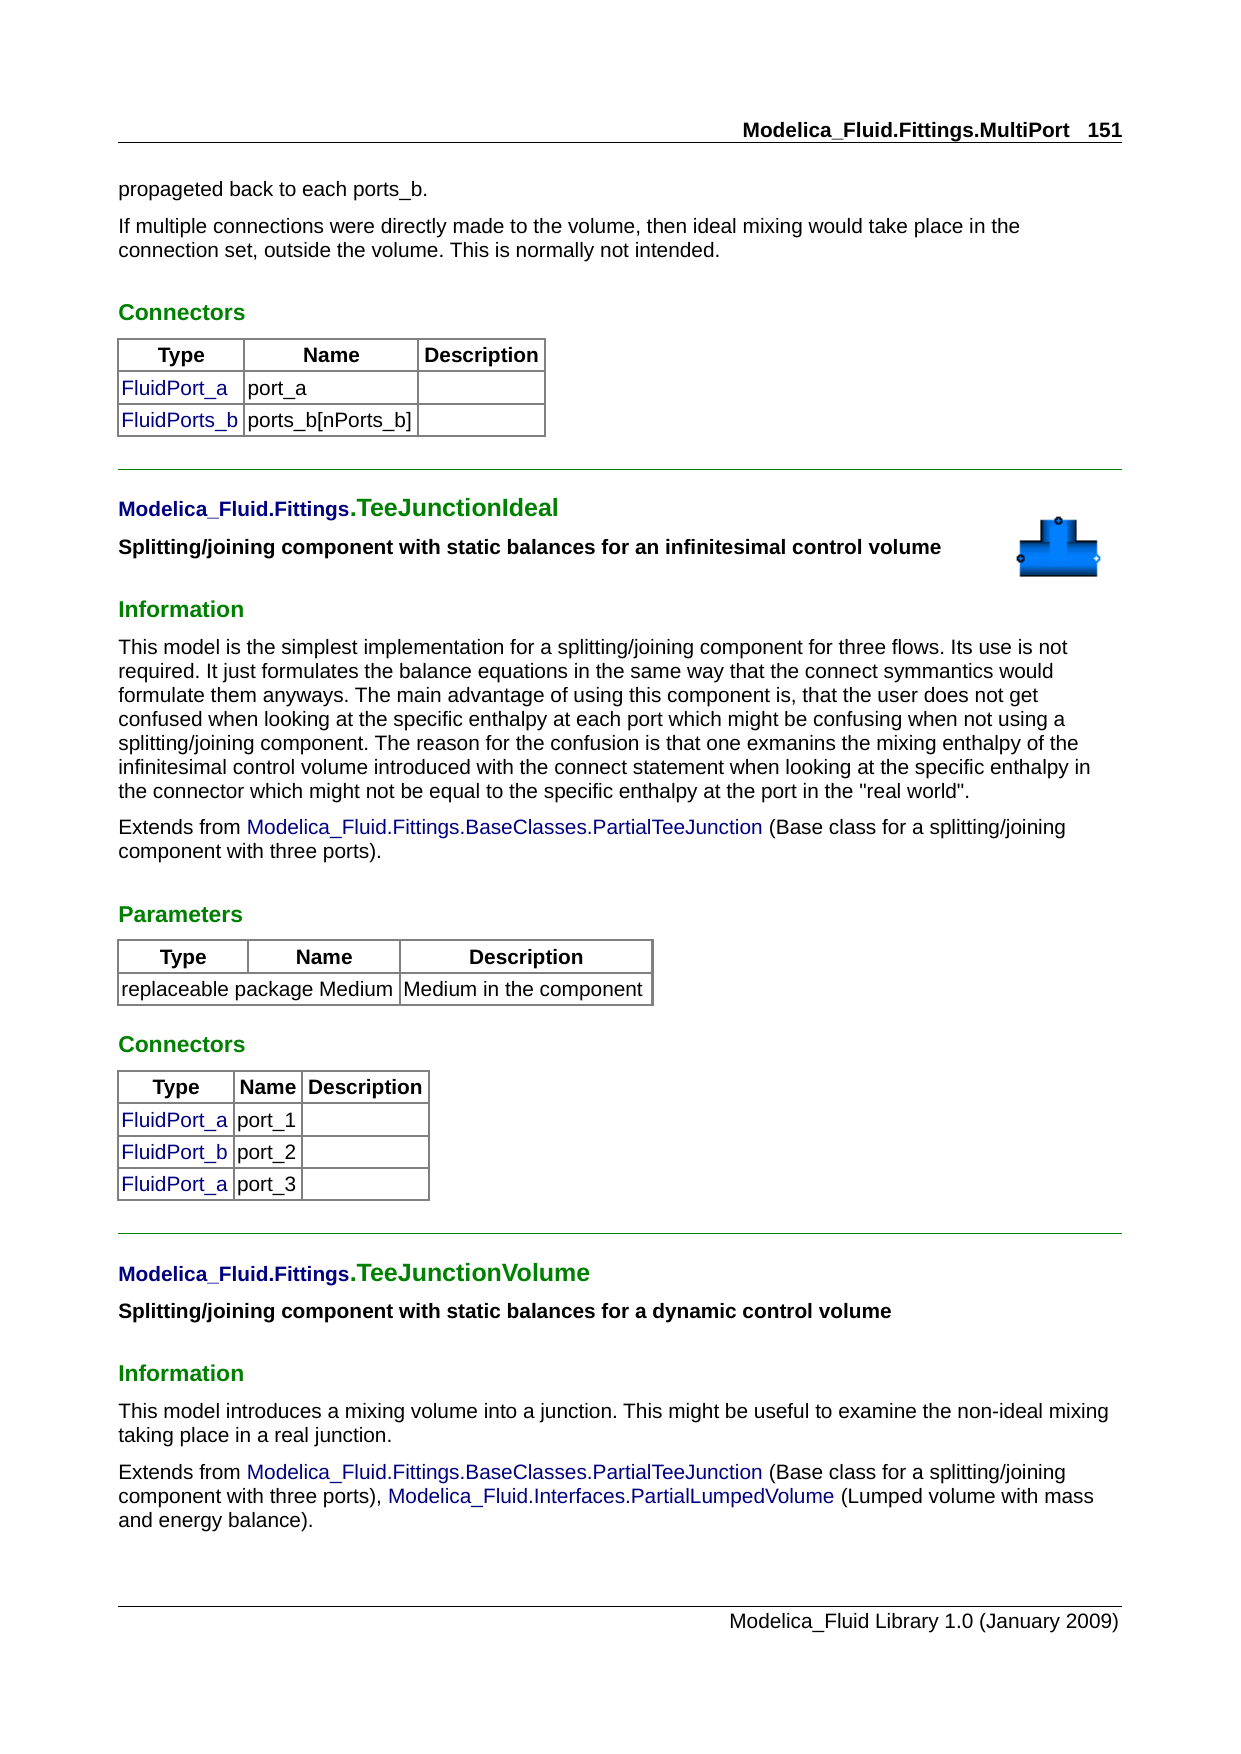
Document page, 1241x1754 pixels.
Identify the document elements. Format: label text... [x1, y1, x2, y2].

subtitle Modelica_Fluid.Fittings.TeeJunctionIdeal [118, 493, 1121, 522]
table_cell FluidPort_a [119, 1104, 233, 1134]
subtitle Information [118, 1360, 993, 1387]
subtitle Connectors [118, 1031, 1122, 1057]
table_cell port_1 [235, 1104, 301, 1134]
table_header Type [119, 941, 247, 972]
subtitle Parameters [118, 901, 1122, 927]
table_cell [419, 372, 544, 402]
table_header Description [401, 941, 651, 972]
text If multiple connections were directly made to the volume, then ideal mixing would take place in the connection set, outside the volume. This is normally not intended. [118, 213, 1122, 261]
table_cell FluidPort_b [119, 1137, 233, 1167]
table_header Description [303, 1072, 428, 1102]
text This model is the simplest implementation for a splitting/joining component for three flows. Its use is not required. It just formulates the balance equations in the same way that the connect symmantics would formulate them anyways. The main advantage of using this component is, that the user does not get confused when looking at the specific enthalpy at each port which might be confusing when not using a splitting/joining component. The reason for the confusion is that one exmanins the mixing enthalpy of the infinitesimal control volume introduced with the connect statement when looking at the specific enthalpy in the connector which might not be equal to the specific enthalpy at the port in the "real world". [118, 635, 1122, 803]
table_cell [419, 405, 544, 435]
table_cell port_2 [235, 1137, 301, 1167]
table_cell FluidPort_a [119, 1169, 233, 1199]
text This model introduces a mixing volume into a junction. This might be useful to examine the non-ideal mixing taking place in a real junction. [118, 1399, 1122, 1447]
table_cell port_a [245, 372, 417, 402]
table_header Name [249, 941, 399, 972]
table_cell Medium in the component [401, 974, 651, 1004]
subtitle Modelica_Fluid.Fittings.TeeJunctionVolume [118, 1258, 993, 1287]
text propageted back to each ports_b. [118, 177, 1122, 201]
text Extends from Modelica_Fluid.Fittings.BaseClasses.PartialTeeJunction (Base class for a splitting/joining component with three ports). [118, 815, 1122, 863]
text [995, 1299, 1120, 1323]
table_cell ports_b[nPorts_b] [245, 405, 417, 435]
table_header Name [245, 340, 417, 370]
text Extends from Modelica_Fluid.Fittings.BaseClasses.PartialTeeJunction (Base class for a splitting/joining component with three ports), Modelica_Fluid.Interfaces.PartialLumpedVolume (Lumped volume with mass and energy balance). [118, 1460, 1122, 1532]
table_header Type [119, 1072, 233, 1102]
table_header Description [419, 340, 544, 370]
subtitle [995, 1260, 1120, 1287]
subtitle [995, 1360, 1120, 1385]
table_header Type [119, 340, 243, 370]
table_cell FluidPort_a [119, 372, 243, 402]
picture [995, 496, 1120, 621]
table_cell FluidPorts_b [119, 405, 243, 435]
table_cell port_3 [235, 1169, 301, 1199]
table_cell [303, 1137, 428, 1167]
text Splitting/joining component with static balances for a dynamic control volume [118, 1299, 993, 1323]
subtitle Information [118, 596, 993, 622]
table_cell [303, 1104, 428, 1134]
table_cell replaceable package Medium [119, 974, 399, 1004]
table_header Name [235, 1072, 301, 1102]
text Splitting/joining component with static balances for an infinitesimal control volume [118, 534, 993, 558]
table_cell [303, 1169, 428, 1199]
subtitle Connectors [118, 299, 1122, 325]
